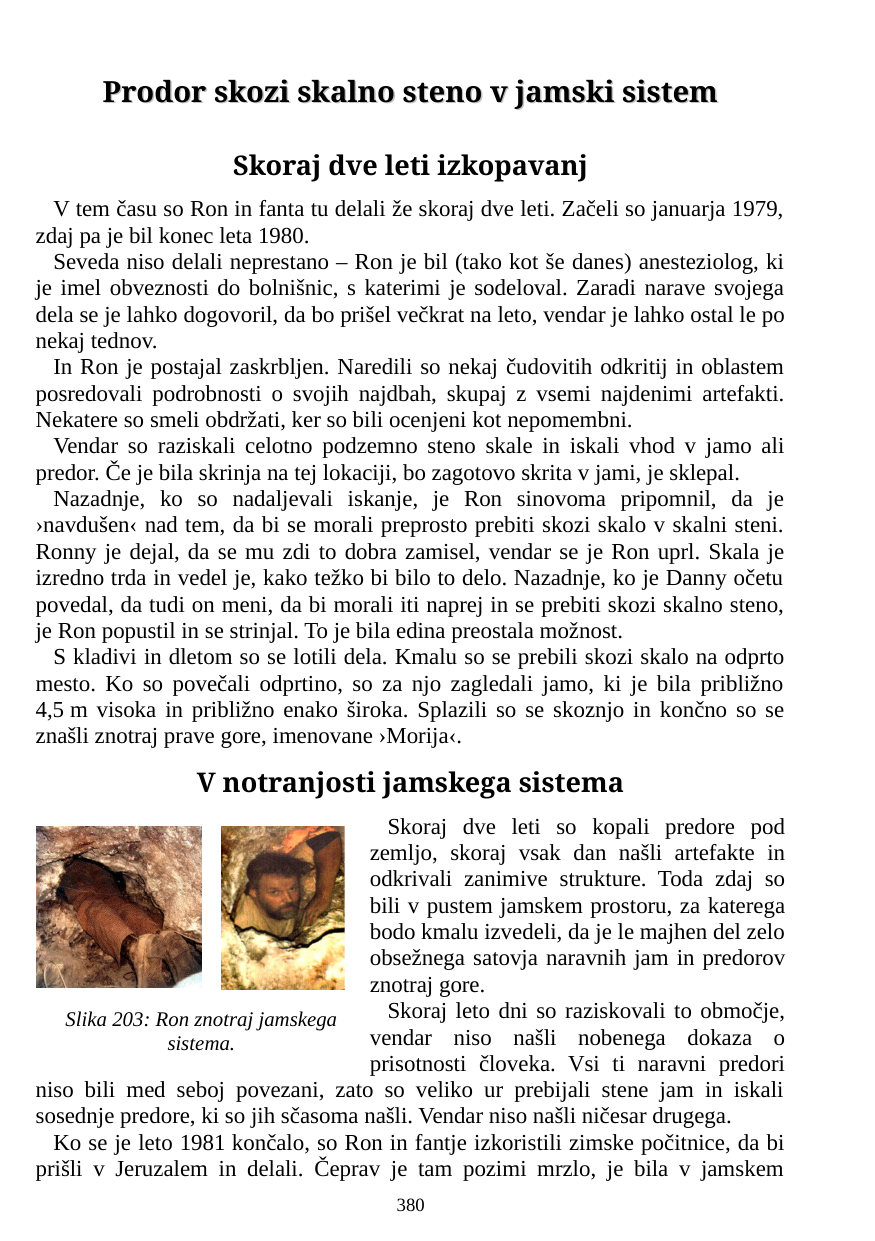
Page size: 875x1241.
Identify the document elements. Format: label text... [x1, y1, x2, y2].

subtitle Prodor skozi skalno steno v jamski sistem [35, 71, 786, 111]
text Skoraj leto dni so raziskovali to območje, vendar niso našli nobenega dokaza o prisotnosti človeka. Vsi ti naravni predori niso bili med seboj povezani, zato so veliko ur prebijali stene jam in iskali sosednje predore, ki so jih sčasoma našli. Vendar niso našli ničesar drugega. [35, 997, 786, 1129]
text Nazadnje, ko so nadaljevali iskanje, je Ron sinovoma pripomnil, da je ›navdušen‹ nad tem, da bi se morali preprosto prebiti skozi skalo v skalni steni. Ronny je dejal, da se mu zdi to dobra zamisel, vendar se je Ron uprl. Skala je izredno trda in vedel je, kako težko bi bilo to delo. Nazadnje, ko je Danny očetu povedal, da tudi on meni, da bi morali iti naprej in se prebiti skozi skalno steno, je Ron popustil in se strinjal. To je bila edina preostala možnost. [35, 485, 786, 643]
text V tem času so Ron in fanta tu delali že skoraj dve leti. Začeli so januarja 1979, zdaj pa je bil konec leta 1980. [35, 195, 786, 248]
text Skoraj dve leti so kopali predore pod zemljo, skoraj vsak dan našli artefakte in odkrivali zanimive strukture. Toda zdaj so bili v pustem jamskem prostoru, za katerega bodo kmalu izvedeli, da je le majhen del zelo obsežnega satovja naravnih jam in predorov znotraj gore. [35, 813, 786, 997]
subtitle Skoraj dve leti izkopavanj [35, 146, 786, 183]
text Vendar so raziskali celotno podzemno steno skale in iskali vhod v jamo ali predor. Če je bila skrinja na tej lokaciji, bo zagotovo skrita v jami, je sklepal. [35, 432, 786, 485]
text Seveda niso delali neprestano – Ron je bil (tako kot še danes) anesteziolog, ki je imel obveznosti do bolnišnic, s katerimi je sodeloval. Zaradi narave svojega dela se je lahko dogovoril, da bo prišel večkrat na leto, vendar je lahko ostal le po nekaj tednov. [35, 248, 786, 353]
subtitle V notranjosti jamskega sistema [35, 763, 786, 800]
text In Ron je postajal zaskrbljen. Naredili so nekaj čudovitih odkritij in oblastem posredovali podrobnosti o svojih najdbah, skupaj z vsemi najdenimi artefakti. Nekatere so smeli obdržati, ker so bili ocenjeni kot nepomembni. [35, 353, 786, 432]
text S kladivi in dletom so se lotili dela. Kmalu so se prebili skozi skalo na odprto mesto. Ko so povečali odprtino, so za njo zagledali jamo, ki je bila približno 4,5 m visoka in približno enako široka. Splazili so se skoznjo in končno so se znašli znotraj prave gore, imenovane ›Morija‹. [35, 643, 786, 749]
text Ko se je leto 1981 končalo, so Ron in fantje izkoristili zimske počitnice, da bi prišli v Jeruzalem in delali. Čeprav je tam pozimi mrzlo, je bila v jamskem [35, 1129, 786, 1182]
picture [36, 826, 202, 988]
text Slika 203: Ron znotraj jamskega sistema. [35, 1004, 369, 1055]
picture [221, 826, 345, 990]
